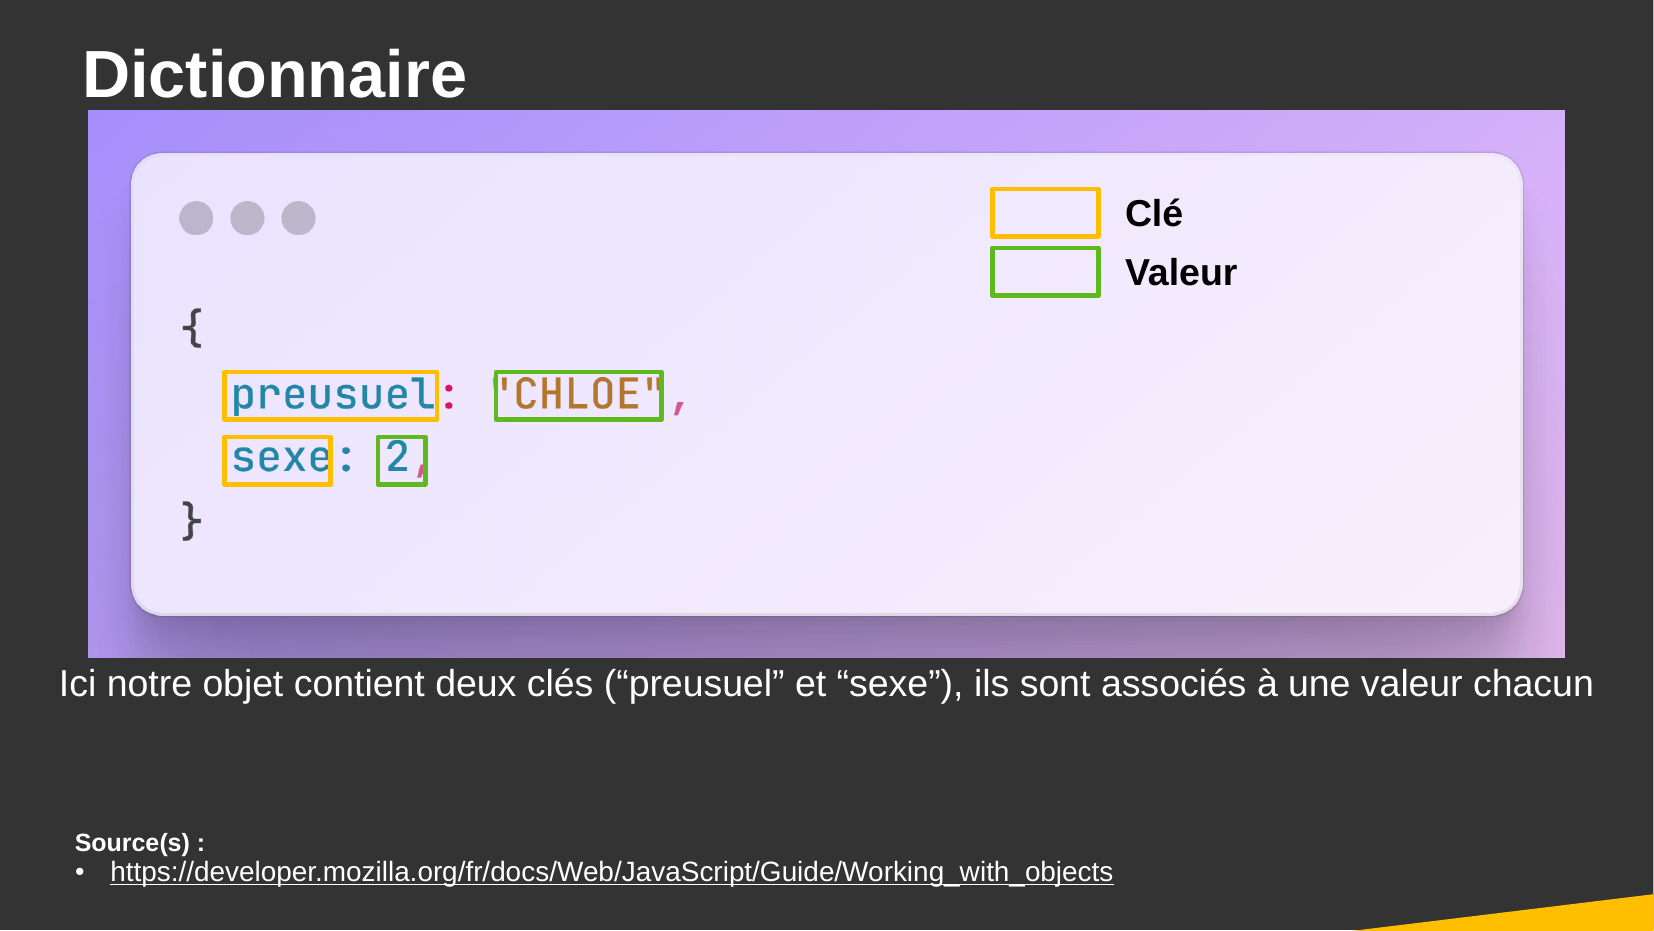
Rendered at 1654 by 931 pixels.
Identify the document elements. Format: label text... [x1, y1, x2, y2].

text_box Source(s) : https://developer.mozilla.org/fr/docs/Web/JavaScript/Guide/Working_with_objects [60, 821, 1583, 920]
text_box Valeur [1110, 243, 1288, 301]
text_box Ici notre objet contient deux clés (“preusuel” et “sexe”), ils sont associés à une valeur chacun [29, 655, 1625, 755]
text_box [1351, 894, 1654, 931]
title Dictionnaire [82, 37, 1571, 114]
text_box Clé [1110, 184, 1205, 243]
picture [88, 114, 1565, 655]
